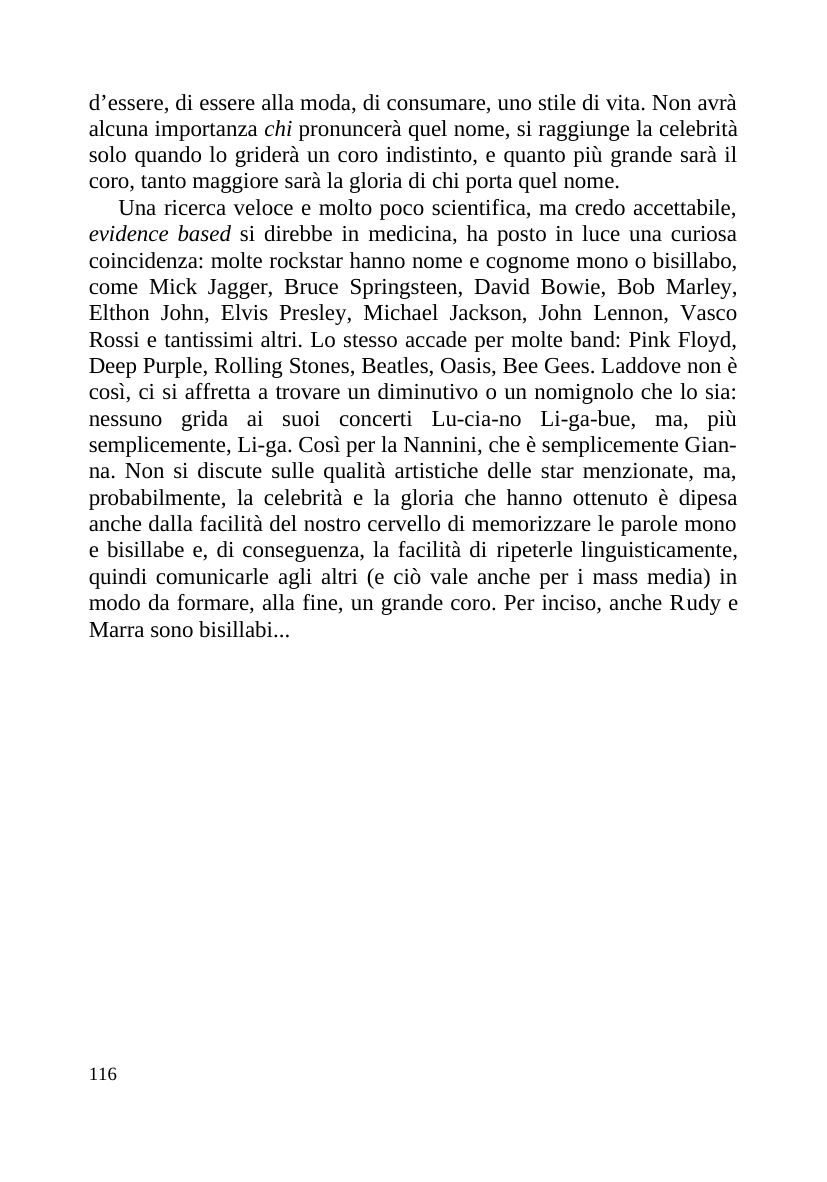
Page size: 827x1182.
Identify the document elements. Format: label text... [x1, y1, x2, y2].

text Una ricerca veloce e molto poco scientifica, ma credo accettabile, evidence based si direbbe in medicina, ha posto in luce una curiosa coincidenza: molte rockstar hanno nome e cognome mono o bisillabo, come Mick Jagger, Bruce Springsteen, David Bowie, Bob Marley, Elthon John, Elvis Presley, Michael Jackson, John Lennon, Vasco Rossi e tantissimi altri. Lo stesso accade per molte band: Pink Floyd, Deep Purple, Rolling Stones, Beatles, Oasis, Bee Gees. Laddove non è così, ci si affretta a trovare un diminutivo o un nomignolo che lo sia: nessuno grida ai suoi concerti Lu-cia-no Li-ga-bue, ma, più semplicemente, Li-ga. Così per la Nannini, che è semplicemente Gian-na. Non si discute sulle qualità artistiche delle star menzionate, ma, probabilmente, la celebrità e la gloria che hanno ottenuto è dipesa anche dalla facilità del nostro cervello di memorizzare le parole mono e bisillabe e, di conseguenza, la facilità di ripeterle linguisticamente, quindi comunicarle agli altri (e ciò vale anche per i mass media) in modo da formare, alla fine, un grande coro. Per inciso, anche Rudy e Marra sono bisillabi... [88, 194, 738, 642]
text d’essere, di essere alla moda, di consumare, uno stile di vita. Non avrà alcuna importanza chi pronuncerà quel nome, si raggiunge la celebrità solo quando lo griderà un coro indistinto, e quanto più grande sarà il coro, tanto maggiore sarà la gloria di chi porta quel nome. [88, 88, 738, 194]
